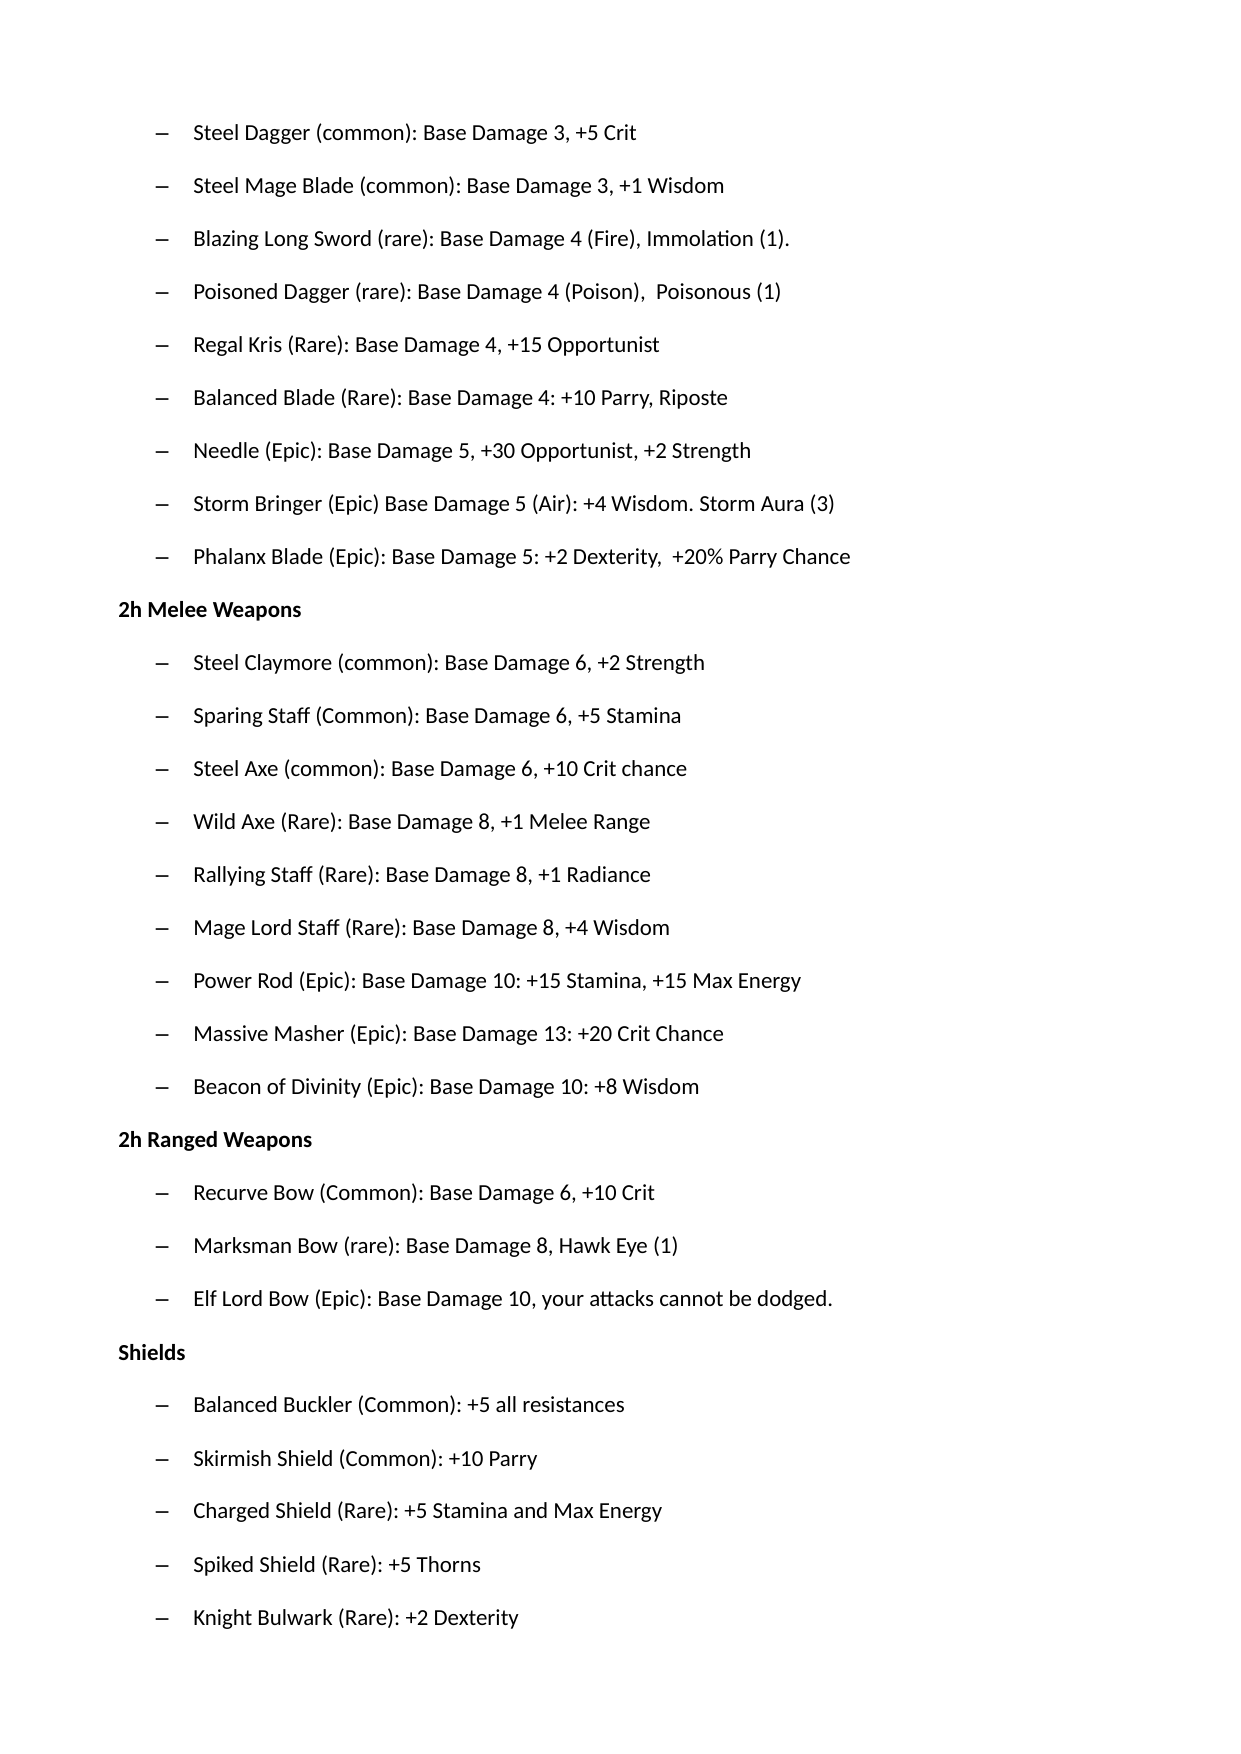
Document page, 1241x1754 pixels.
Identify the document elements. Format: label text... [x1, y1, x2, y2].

list Steel Dagger (common): Base Damage 3, +5 Crit [156, 118, 1122, 146]
list Rallying Staff (Rare): Base Damage 8, +1 Radiance [156, 860, 1122, 888]
list Spiked Shield (Rare): +5 Thorns [156, 1550, 1122, 1578]
list Storm Bringer (Epic) Base Damage 5 (Air): +4 Wisdom. Storm Aura (3) [156, 489, 1122, 517]
list Phalanx Blade (Epic): Base Damage 5: +2 Dexterity, +20% Parry Chance [156, 542, 1122, 570]
list Balanced Buckler (Common): +5 all resistances [156, 1391, 1122, 1419]
list Elf Lord Bow (Epic): Base Damage 10, your attacks cannot be dodged. [156, 1284, 1122, 1313]
text Shields [118, 1338, 1122, 1366]
list Regal Kris (Rare): Base Damage 4, +15 Opportunist [156, 330, 1122, 358]
list Sparing Staff (Common): Base Damage 6, +5 Stamina [156, 701, 1122, 729]
list Massive Masher (Epic): Base Damage 13: +20 Crit Chance [156, 1019, 1122, 1047]
list Recurve Bow (Common): Base Damage 6, +10 Crit [156, 1178, 1122, 1207]
list Charged Shield (Rare): +5 Stamina and Max Energy [156, 1497, 1122, 1525]
text 2h Melee Weapons [118, 595, 1122, 623]
list Power Rod (Epic): Base Damage 10: +15 Stamina, +15 Max Energy [156, 966, 1122, 994]
list Wild Axe (Rare): Base Damage 8, +1 Melee Range [156, 807, 1122, 835]
list Steel Claymore (common): Base Damage 6, +2 Strength [156, 648, 1122, 676]
list Mage Lord Staff (Rare): Base Damage 8, +4 Wisdom [156, 913, 1122, 941]
list Steel Mage Blade (common): Base Damage 3, +1 Wisdom [156, 171, 1122, 199]
list Blazing Long Sword (rare): Base Damage 4 (Fire), Immolation (1). [156, 224, 1122, 252]
list Knight Bulwark (Rare): +2 Dexterity [156, 1603, 1122, 1631]
list Beacon of Divinity (Epic): Base Damage 10: +8 Wisdom [156, 1072, 1122, 1101]
list Marksman Bow (rare): Base Damage 8, Hawk Eye (1) [156, 1232, 1122, 1259]
list Needle (Epic): Base Damage 5, +30 Opportunist, +2 Strength [156, 436, 1122, 464]
list Skirmish Shield (Common): +10 Parry [156, 1444, 1122, 1472]
list Poisoned Dagger (rare): Base Damage 4 (Poison), Poisonous (1) [156, 277, 1122, 305]
list Steel Axe (common): Base Damage 6, +10 Crit chance [156, 754, 1122, 782]
text 2h Ranged Weapons [118, 1126, 1122, 1153]
list Balanced Blade (Rare): Base Damage 4: +10 Parry, Riposte [156, 383, 1122, 411]
